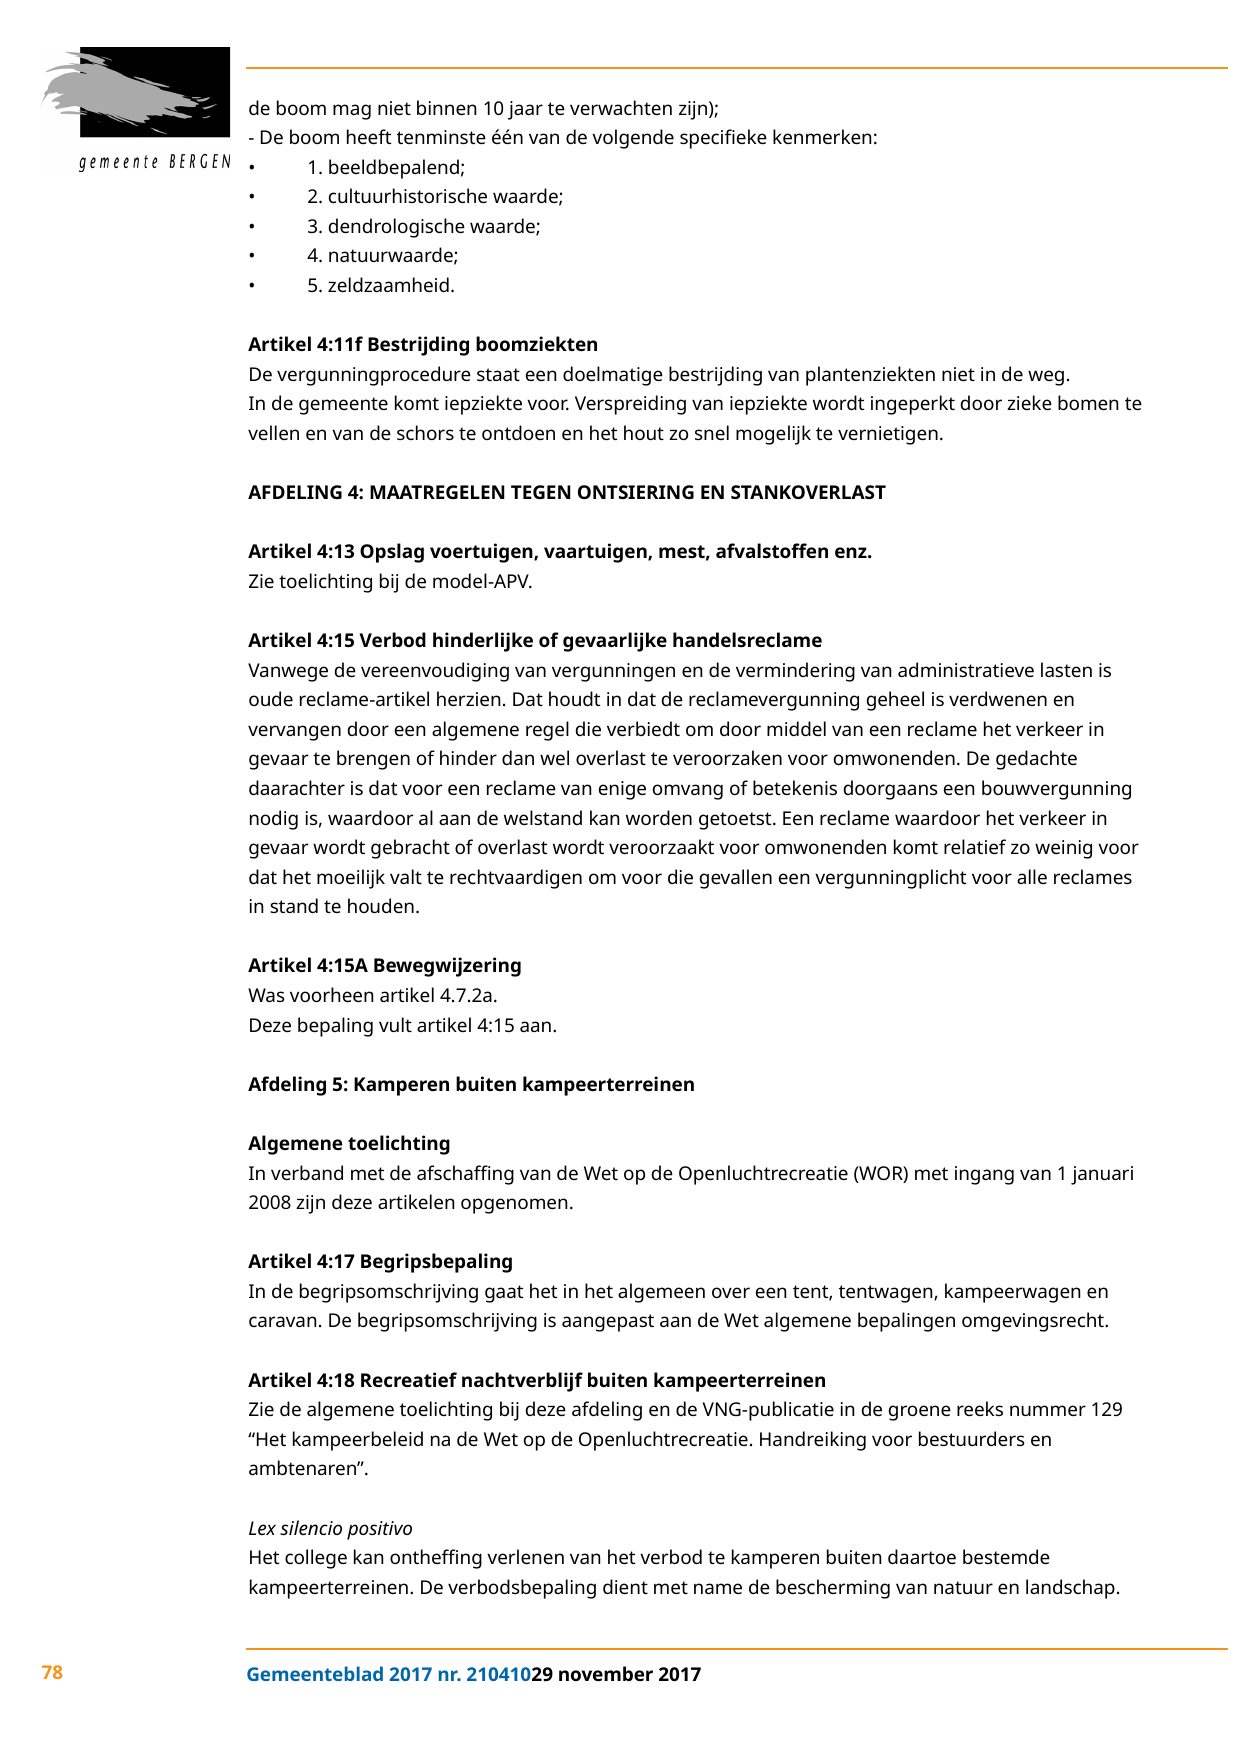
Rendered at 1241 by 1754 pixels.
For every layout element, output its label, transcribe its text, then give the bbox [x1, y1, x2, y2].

text Was voorheen artikel 4.7.2a. [248, 982, 1152, 1008]
text In de gemeente komt iepziekte voor. Verspreiding van iepziekte wordt ingeperkt door zieke bomen te vellen en van de schors te ontdoen en het hout zo snel mogelijk te vernietigen. [248, 391, 1152, 446]
text Het college kan ontheffing verlenen van het verbod te kamperen buiten daartoe bestemde kampeerterreinen. De verbodsbepaling dient met name de bescherming van natuur en landschap. [248, 1544, 1152, 1600]
text Afdeling 5: Kamperen buiten kampeerterreinen [248, 1071, 1152, 1097]
text Algemene toelichting [248, 1130, 1152, 1156]
text AFDELING 4: MAATREGELEN TEGEN ONTSIERING EN STANKOVERLAST [248, 479, 1152, 505]
text Zie de algemene toelichting bij deze afdeling en de VNG-publicatie in de groene reeks nummer 129 “Het kampeerbeleid na de Wet op de Openluchtrecreatie. Handreiking voor bestuurders en ambtenaren”. [248, 1396, 1152, 1481]
text - De boom heeft tenminste één van de volgende specifieke kenmerken: [248, 124, 1152, 150]
list 4. natuurwaarde; [248, 243, 1152, 268]
text Artikel 4:15 Verbod hinderlijke of gevaarlijke handelsreclame [248, 627, 1152, 653]
list 5. zeldzaamheid. [248, 272, 1152, 298]
list 1. beeldbepalend; [248, 154, 1152, 180]
text De vergunningprocedure staat een doelmatige bestrijding van plantenziekten niet in de weg. [248, 361, 1152, 387]
text Artikel 4:17 Begripsbepaling [248, 1248, 1152, 1274]
text Artikel 4:15A Bewegwijzering [248, 953, 1152, 978]
text Artikel 4:13 Opslag voertuigen, vaartuigen, mest, afvalstoffen enz. [248, 538, 1152, 564]
text Vanwege de vereenvoudiging van vergunningen en de vermindering van administratieve lasten is oude reclame-artikel herzien. Dat houdt in dat de reclamevergunning geheel is verdwenen en vervangen door een algemene regel die verbiedt om door middel van een reclame het verkeer in gevaar te brengen of hinder dan wel overlast te veroorzaken voor omwonenden. De gedachte daarachter is dat voor een reclame van enige omvang of betekenis doorgaans een bouwvergunning nodig is, waardoor al aan de welstand kan worden getoetst. Een reclame waardoor het verkeer in gevaar wordt gebracht of overlast wordt veroorzaakt voor omwonenden komt relatief zo weinig voor dat het moeilijk valt te rechtvaardigen om voor die gevallen een vergunningplicht voor alle reclames in stand te houden. [248, 657, 1152, 919]
text Artikel 4:18 Recreatief nachtverblijf buiten kampeerterreinen [248, 1367, 1152, 1393]
text Lex silencio positivo [248, 1515, 1152, 1541]
list 2. cultuurhistorische waarde; [248, 183, 1152, 209]
text In de begripsomschrijving gaat het in het algemeen over een tent, tentwagen, kampeerwagen en caravan. De begripsomschrijving is aangepast aan de Wet algemene bepalingen omgevingsrecht. [248, 1278, 1152, 1333]
text In verband met de afschaffing van de Wet op de Openluchtrecreatie (WOR) met ingang van 1 januari 2008 zijn deze artikelen opgenomen. [248, 1160, 1152, 1215]
picture [41, 47, 231, 172]
text Artikel 4:11f Bestrijding boomziekten [248, 331, 1152, 357]
text de boom mag niet binnen 10 jaar te verwachten zijn); [248, 95, 1152, 121]
list 3. dendrologische waarde; [248, 213, 1152, 239]
text Deze bepaling vult artikel 4:15 aan. [248, 1012, 1152, 1038]
text Zie toelichting bij de model-APV. [248, 568, 1152, 594]
